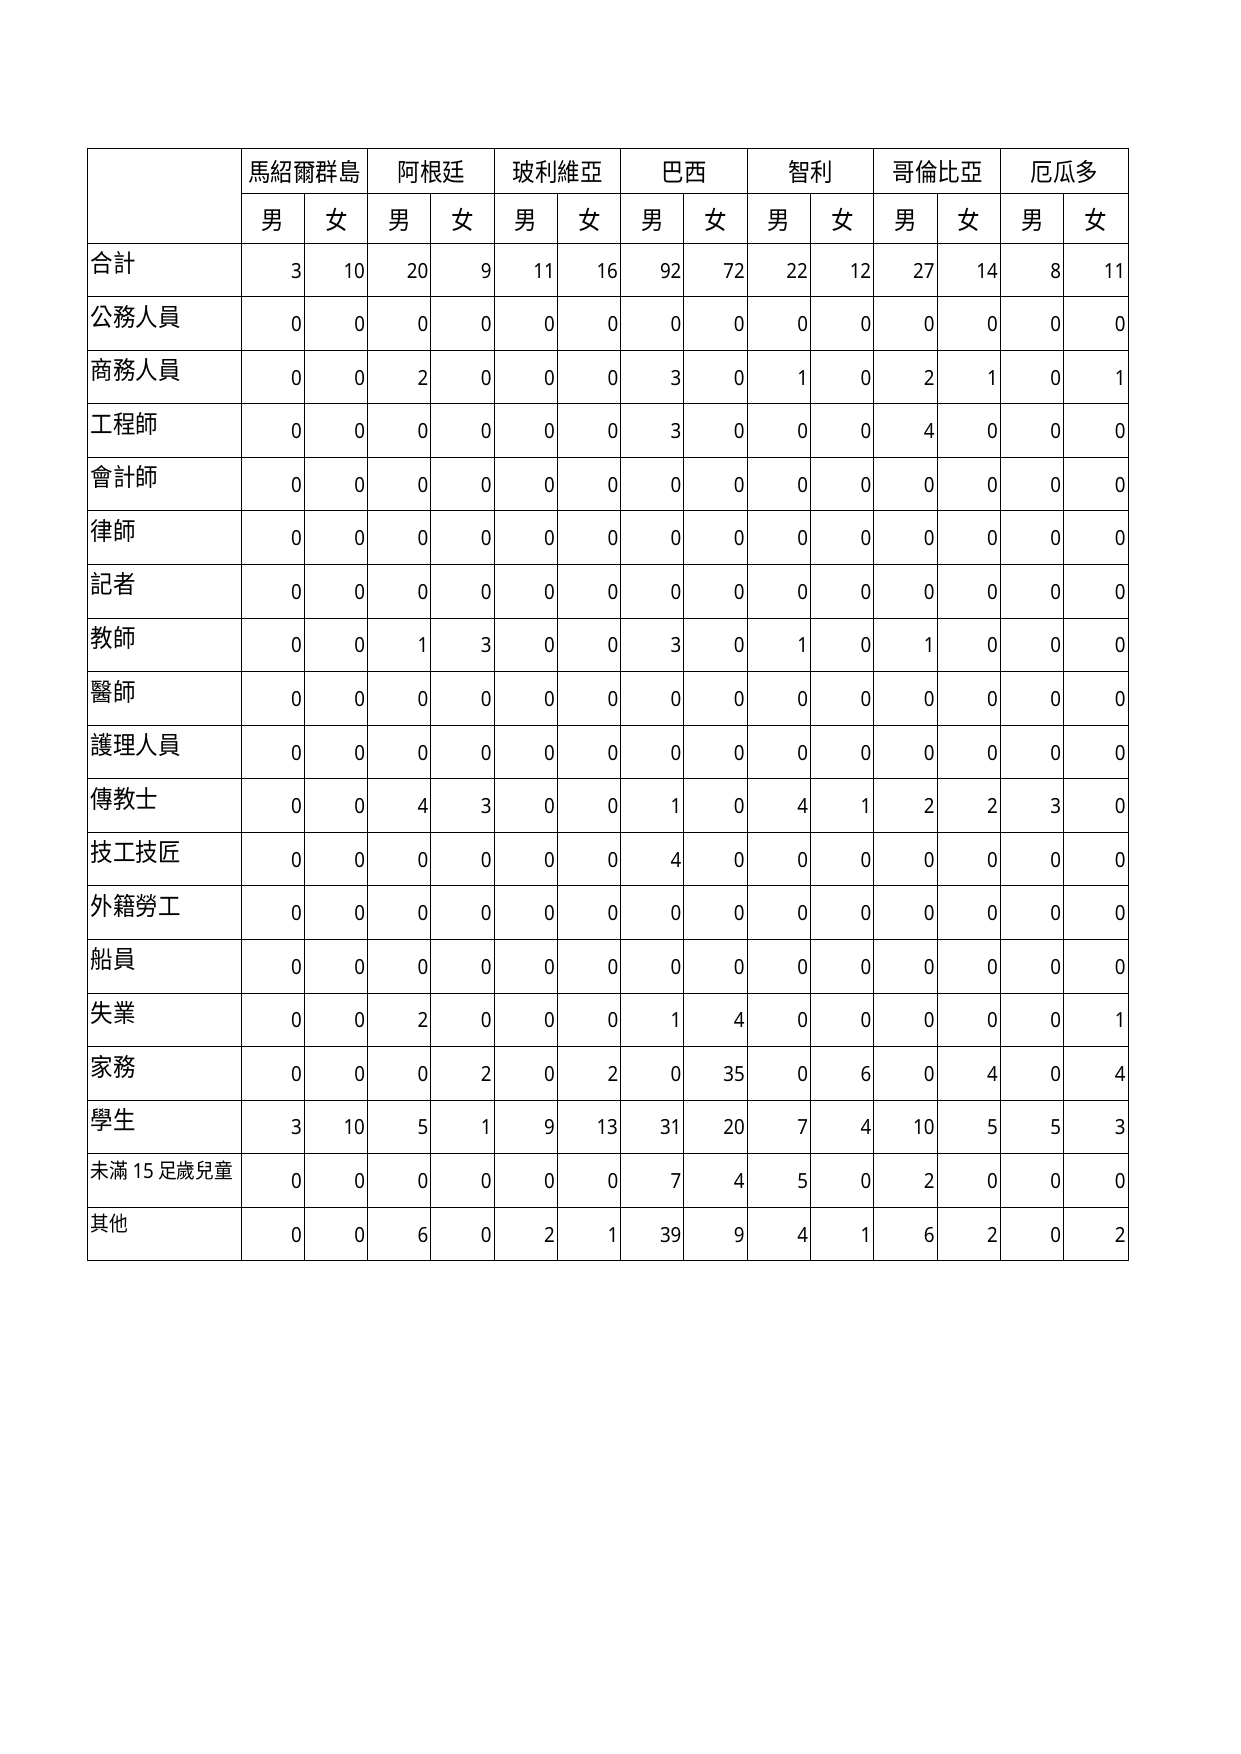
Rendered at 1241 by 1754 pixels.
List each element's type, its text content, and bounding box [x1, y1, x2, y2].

table_cell 0 [811, 1154, 873, 1207]
table_cell 0 [748, 1047, 810, 1099]
table_cell 女 [1064, 194, 1128, 243]
table_cell 0 [684, 833, 747, 885]
table_cell 0 [684, 886, 747, 939]
table_cell 0 [811, 351, 873, 403]
table_cell 3 [431, 779, 494, 832]
table_cell 0 [558, 940, 620, 992]
table_cell 0 [431, 404, 494, 457]
table_cell 0 [1064, 779, 1128, 832]
table_cell 女 [938, 194, 1000, 243]
table_cell 0 [1001, 619, 1063, 671]
table_cell 0 [242, 458, 304, 510]
table_cell 4 [621, 833, 683, 885]
table_header 阿根廷 [368, 149, 494, 193]
table_cell 31 [621, 1101, 683, 1153]
table_cell 0 [305, 726, 367, 778]
table_cell 0 [368, 726, 430, 778]
table_cell 0 [938, 565, 1000, 617]
table_cell 0 [495, 994, 557, 1046]
table_cell 0 [1001, 833, 1063, 885]
table_cell 4 [684, 994, 747, 1046]
table_cell 0 [938, 833, 1000, 885]
table_cell 0 [684, 297, 747, 350]
table_cell 0 [938, 886, 1000, 939]
table_cell 其他 [88, 1208, 241, 1260]
table_cell 0 [305, 1208, 367, 1260]
table_cell 技工技匠 [88, 833, 241, 885]
table_cell 0 [495, 940, 557, 992]
table_cell 0 [368, 833, 430, 885]
table_cell 0 [242, 351, 304, 403]
table_cell 3 [1064, 1101, 1128, 1153]
table_cell 0 [242, 511, 304, 564]
table_cell 10 [305, 1101, 367, 1153]
table_cell 2 [938, 779, 1000, 832]
table_cell 教師 [88, 619, 241, 671]
table_cell 6 [874, 1208, 937, 1260]
table_cell 0 [874, 940, 937, 992]
table_header 智利 [748, 149, 873, 193]
table_cell 1 [1064, 351, 1128, 403]
table_cell 0 [495, 511, 557, 564]
table_cell 0 [495, 565, 557, 617]
table_cell 0 [621, 886, 683, 939]
table_cell 0 [1001, 297, 1063, 350]
table_cell 0 [684, 726, 747, 778]
table_cell 0 [431, 672, 494, 724]
table_cell 0 [495, 886, 557, 939]
table_cell 男 [368, 194, 430, 243]
table_cell 2 [495, 1208, 557, 1260]
table_cell 1 [368, 619, 430, 671]
table_cell 0 [558, 351, 620, 403]
table_cell 0 [305, 511, 367, 564]
table_cell 0 [938, 297, 1000, 350]
table_cell 0 [938, 511, 1000, 564]
table_cell 0 [748, 458, 810, 510]
table_cell 0 [495, 672, 557, 724]
table_cell 0 [558, 404, 620, 457]
table_cell 醫師 [88, 672, 241, 724]
table_cell 0 [242, 940, 304, 992]
table_header 馬紹爾群島 [242, 149, 367, 193]
table_cell 0 [495, 619, 557, 671]
table_cell 0 [1001, 565, 1063, 617]
table_cell 0 [811, 672, 873, 724]
table_cell 4 [811, 1101, 873, 1153]
table_cell 0 [748, 404, 810, 457]
table_cell 女 [305, 194, 367, 243]
table_cell 0 [874, 886, 937, 939]
table_cell 0 [621, 672, 683, 724]
table_cell 0 [874, 994, 937, 1046]
table_cell 0 [811, 994, 873, 1046]
table_cell 3 [242, 1101, 304, 1153]
table_cell 0 [495, 833, 557, 885]
table_cell 0 [1064, 726, 1128, 778]
table_cell 0 [558, 1154, 620, 1207]
table_cell 0 [684, 351, 747, 403]
table_cell 2 [368, 351, 430, 403]
table_cell 2 [874, 779, 937, 832]
table_cell 0 [1001, 458, 1063, 510]
table_cell 0 [242, 404, 304, 457]
table_cell 0 [368, 672, 430, 724]
table_cell 0 [495, 1047, 557, 1099]
table_cell 0 [431, 833, 494, 885]
table_cell 0 [684, 779, 747, 832]
table_cell 0 [431, 886, 494, 939]
table_cell 5 [368, 1101, 430, 1153]
table_cell 1 [558, 1208, 620, 1260]
table_cell 5 [748, 1154, 810, 1207]
table_cell 0 [748, 297, 810, 350]
table_cell 失業 [88, 994, 241, 1046]
table_cell 0 [242, 565, 304, 617]
table_cell 0 [938, 1154, 1000, 1207]
table_cell 0 [811, 458, 873, 510]
table_cell 0 [558, 726, 620, 778]
table_cell 27 [874, 244, 937, 296]
table_cell 0 [242, 779, 304, 832]
table_cell 0 [368, 458, 430, 510]
table_cell 16 [558, 244, 620, 296]
table_cell 12 [811, 244, 873, 296]
table_cell 0 [621, 458, 683, 510]
table_cell 0 [684, 565, 747, 617]
table_cell 0 [431, 511, 494, 564]
table_cell 0 [874, 511, 937, 564]
table_cell 9 [495, 1101, 557, 1153]
table_cell 0 [1064, 1154, 1128, 1207]
table_cell 男 [242, 194, 304, 243]
table_cell 0 [874, 1047, 937, 1099]
table_cell 0 [558, 619, 620, 671]
table_cell 0 [684, 458, 747, 510]
table_cell 0 [368, 404, 430, 457]
table_cell 0 [811, 404, 873, 457]
table_cell 5 [1001, 1101, 1063, 1153]
table_cell 0 [495, 458, 557, 510]
table_cell 女 [431, 194, 494, 243]
table_cell 1 [811, 1208, 873, 1260]
table_cell 3 [621, 351, 683, 403]
table_cell 0 [431, 565, 494, 617]
table_cell 公務人員 [88, 297, 241, 350]
table_cell 0 [431, 351, 494, 403]
table_cell 4 [874, 404, 937, 457]
table_cell 0 [305, 565, 367, 617]
table_cell 0 [495, 1154, 557, 1207]
table_cell 0 [1064, 619, 1128, 671]
table_cell 未滿15足歲兒童 [88, 1154, 241, 1207]
table_cell 3 [621, 619, 683, 671]
table_cell 0 [558, 297, 620, 350]
table_cell 0 [242, 994, 304, 1046]
table_cell 0 [874, 297, 937, 350]
table_cell 0 [621, 511, 683, 564]
table_cell 0 [305, 458, 367, 510]
table_cell 0 [305, 886, 367, 939]
table_cell 1 [874, 619, 937, 671]
table_cell 39 [621, 1208, 683, 1260]
table_cell 0 [368, 940, 430, 992]
table_cell 0 [811, 833, 873, 885]
table_cell 0 [1064, 458, 1128, 510]
table_cell 0 [1001, 1047, 1063, 1099]
table_cell 0 [811, 565, 873, 617]
table_cell 0 [748, 565, 810, 617]
table_cell 0 [1001, 404, 1063, 457]
table_cell 0 [495, 779, 557, 832]
table_cell 10 [874, 1101, 937, 1153]
table_cell 2 [1064, 1208, 1128, 1260]
table_cell 0 [1064, 511, 1128, 564]
table_cell 2 [558, 1047, 620, 1099]
table_cell 4 [938, 1047, 1000, 1099]
table_cell 女 [558, 194, 620, 243]
table_cell 0 [242, 672, 304, 724]
table_cell 4 [748, 1208, 810, 1260]
table_cell 0 [495, 351, 557, 403]
table_cell 0 [748, 672, 810, 724]
table_cell 0 [811, 726, 873, 778]
table_cell 1 [621, 779, 683, 832]
table_cell 0 [1001, 672, 1063, 724]
table_cell 0 [938, 404, 1000, 457]
table_cell 0 [305, 940, 367, 992]
table_cell 0 [811, 297, 873, 350]
table_header 厄瓜多 [1001, 149, 1128, 193]
table_cell 0 [938, 940, 1000, 992]
table_cell 0 [874, 565, 937, 617]
table_cell 2 [874, 351, 937, 403]
table_cell 0 [811, 619, 873, 671]
table_cell 0 [305, 297, 367, 350]
table_cell 4 [684, 1154, 747, 1207]
table_cell 0 [558, 994, 620, 1046]
table_cell 0 [242, 1154, 304, 1207]
table_cell 9 [684, 1208, 747, 1260]
table_cell 5 [938, 1101, 1000, 1153]
table_cell 外籍勞工 [88, 886, 241, 939]
table_cell 0 [431, 940, 494, 992]
table_cell 0 [1064, 672, 1128, 724]
table_header 巴西 [621, 149, 747, 193]
table_cell 0 [621, 297, 683, 350]
table_cell 9 [431, 244, 494, 296]
table_header 玻利維亞 [495, 149, 620, 193]
table_cell 0 [368, 565, 430, 617]
table_cell 男 [621, 194, 683, 243]
table_cell 0 [305, 404, 367, 457]
table_cell 0 [305, 619, 367, 671]
table_cell 0 [1064, 404, 1128, 457]
table_cell 11 [495, 244, 557, 296]
table_cell 3 [242, 244, 304, 296]
table_cell 家務 [88, 1047, 241, 1099]
table_cell 2 [938, 1208, 1000, 1260]
table_cell 0 [748, 511, 810, 564]
table_cell 92 [621, 244, 683, 296]
table_cell 0 [558, 565, 620, 617]
table_cell 0 [558, 458, 620, 510]
table_cell 0 [874, 833, 937, 885]
table_cell 11 [1064, 244, 1128, 296]
table_cell 0 [305, 994, 367, 1046]
table_cell 合計 [88, 244, 241, 296]
table_cell 0 [431, 1208, 494, 1260]
table_cell 0 [242, 1047, 304, 1099]
table_cell 0 [242, 297, 304, 350]
table_cell 72 [684, 244, 747, 296]
table_cell 0 [242, 833, 304, 885]
table_cell 6 [811, 1047, 873, 1099]
table_cell 0 [558, 511, 620, 564]
table_cell 工程師 [88, 404, 241, 457]
table_cell 會計師 [88, 458, 241, 510]
table_cell 0 [368, 886, 430, 939]
table_cell 0 [811, 511, 873, 564]
table_cell 0 [558, 672, 620, 724]
table_cell 1 [748, 351, 810, 403]
table_cell 0 [495, 726, 557, 778]
table_cell 女 [684, 194, 747, 243]
table_cell 0 [431, 994, 494, 1046]
table_cell 2 [368, 994, 430, 1046]
table_cell 0 [1001, 940, 1063, 992]
table_cell 0 [1001, 511, 1063, 564]
table_cell 男 [1001, 194, 1063, 243]
table_cell 男 [495, 194, 557, 243]
table_cell 律師 [88, 511, 241, 564]
table_cell 0 [305, 1154, 367, 1207]
table_cell 0 [938, 726, 1000, 778]
table_cell 0 [431, 458, 494, 510]
table_cell 20 [368, 244, 430, 296]
table_cell 0 [748, 833, 810, 885]
table_cell 1 [748, 619, 810, 671]
table_cell 0 [242, 1208, 304, 1260]
table_cell 0 [621, 726, 683, 778]
table_cell 女 [811, 194, 873, 243]
table_cell 0 [938, 458, 1000, 510]
table_cell 0 [621, 565, 683, 617]
table_cell 0 [1001, 351, 1063, 403]
table_cell 10 [305, 244, 367, 296]
table_cell 0 [368, 297, 430, 350]
table_cell 1 [431, 1101, 494, 1153]
table_cell 2 [874, 1154, 937, 1207]
table_cell 0 [431, 297, 494, 350]
table_cell 0 [1001, 886, 1063, 939]
table_cell 3 [621, 404, 683, 457]
table_cell 0 [874, 672, 937, 724]
table_cell 35 [684, 1047, 747, 1099]
table_cell 0 [558, 886, 620, 939]
table_cell 0 [305, 779, 367, 832]
table_cell 0 [748, 994, 810, 1046]
table_cell 0 [621, 1047, 683, 1099]
table_cell 0 [1064, 940, 1128, 992]
table_cell 商務人員 [88, 351, 241, 403]
table_cell 0 [1001, 1208, 1063, 1260]
table_cell 8 [1001, 244, 1063, 296]
table_cell 0 [811, 886, 873, 939]
table_cell 0 [811, 940, 873, 992]
table_cell 13 [558, 1101, 620, 1153]
table_cell 0 [1064, 886, 1128, 939]
table_cell 0 [305, 833, 367, 885]
table_cell 4 [368, 779, 430, 832]
table_cell 0 [1064, 833, 1128, 885]
table_cell 0 [1001, 994, 1063, 1046]
table_cell 0 [874, 726, 937, 778]
table_cell 0 [684, 404, 747, 457]
table_cell 1 [811, 779, 873, 832]
table_cell 7 [621, 1154, 683, 1207]
table_cell 男 [748, 194, 810, 243]
table_cell 0 [305, 1047, 367, 1099]
table_cell 7 [748, 1101, 810, 1153]
table_header 哥倫比亞 [874, 149, 1000, 193]
table_cell 0 [1064, 297, 1128, 350]
table_cell 0 [368, 511, 430, 564]
table_cell 0 [748, 726, 810, 778]
table_cell 14 [938, 244, 1000, 296]
table_cell 0 [1001, 726, 1063, 778]
table_cell 0 [621, 940, 683, 992]
table_cell 0 [368, 1047, 430, 1099]
table_cell 1 [1064, 994, 1128, 1046]
table_cell 男 [874, 194, 937, 243]
table_cell 0 [305, 672, 367, 724]
table_cell 2 [431, 1047, 494, 1099]
table_cell 22 [748, 244, 810, 296]
table_cell 4 [748, 779, 810, 832]
table_cell 0 [684, 672, 747, 724]
table_cell 3 [1001, 779, 1063, 832]
table_cell 0 [684, 940, 747, 992]
table_cell 1 [621, 994, 683, 1046]
table_cell 0 [558, 833, 620, 885]
table_cell 0 [938, 672, 1000, 724]
table_cell 傳教士 [88, 779, 241, 832]
table_cell 0 [305, 351, 367, 403]
table_cell 學生 [88, 1101, 241, 1153]
table_cell 0 [558, 779, 620, 832]
table_cell 0 [748, 886, 810, 939]
table_cell 20 [684, 1101, 747, 1153]
table_cell 0 [874, 458, 937, 510]
table_cell 0 [242, 886, 304, 939]
table_cell 0 [495, 297, 557, 350]
table_cell 0 [748, 940, 810, 992]
table_cell 0 [431, 726, 494, 778]
table_cell 0 [431, 1154, 494, 1207]
table_cell 0 [684, 511, 747, 564]
table_cell 6 [368, 1208, 430, 1260]
table_cell 0 [242, 619, 304, 671]
table_cell 0 [938, 619, 1000, 671]
table_cell 0 [684, 619, 747, 671]
table_cell 0 [242, 726, 304, 778]
table_header [88, 149, 241, 243]
table_cell 3 [431, 619, 494, 671]
table_cell 0 [938, 994, 1000, 1046]
table_cell 船員 [88, 940, 241, 992]
table_cell 4 [1064, 1047, 1128, 1099]
table_cell 1 [938, 351, 1000, 403]
table_cell 0 [1001, 1154, 1063, 1207]
table_cell 護理人員 [88, 726, 241, 778]
table_cell 0 [495, 404, 557, 457]
table_cell 記者 [88, 565, 241, 617]
table_cell 0 [1064, 565, 1128, 617]
table_cell 0 [368, 1154, 430, 1207]
